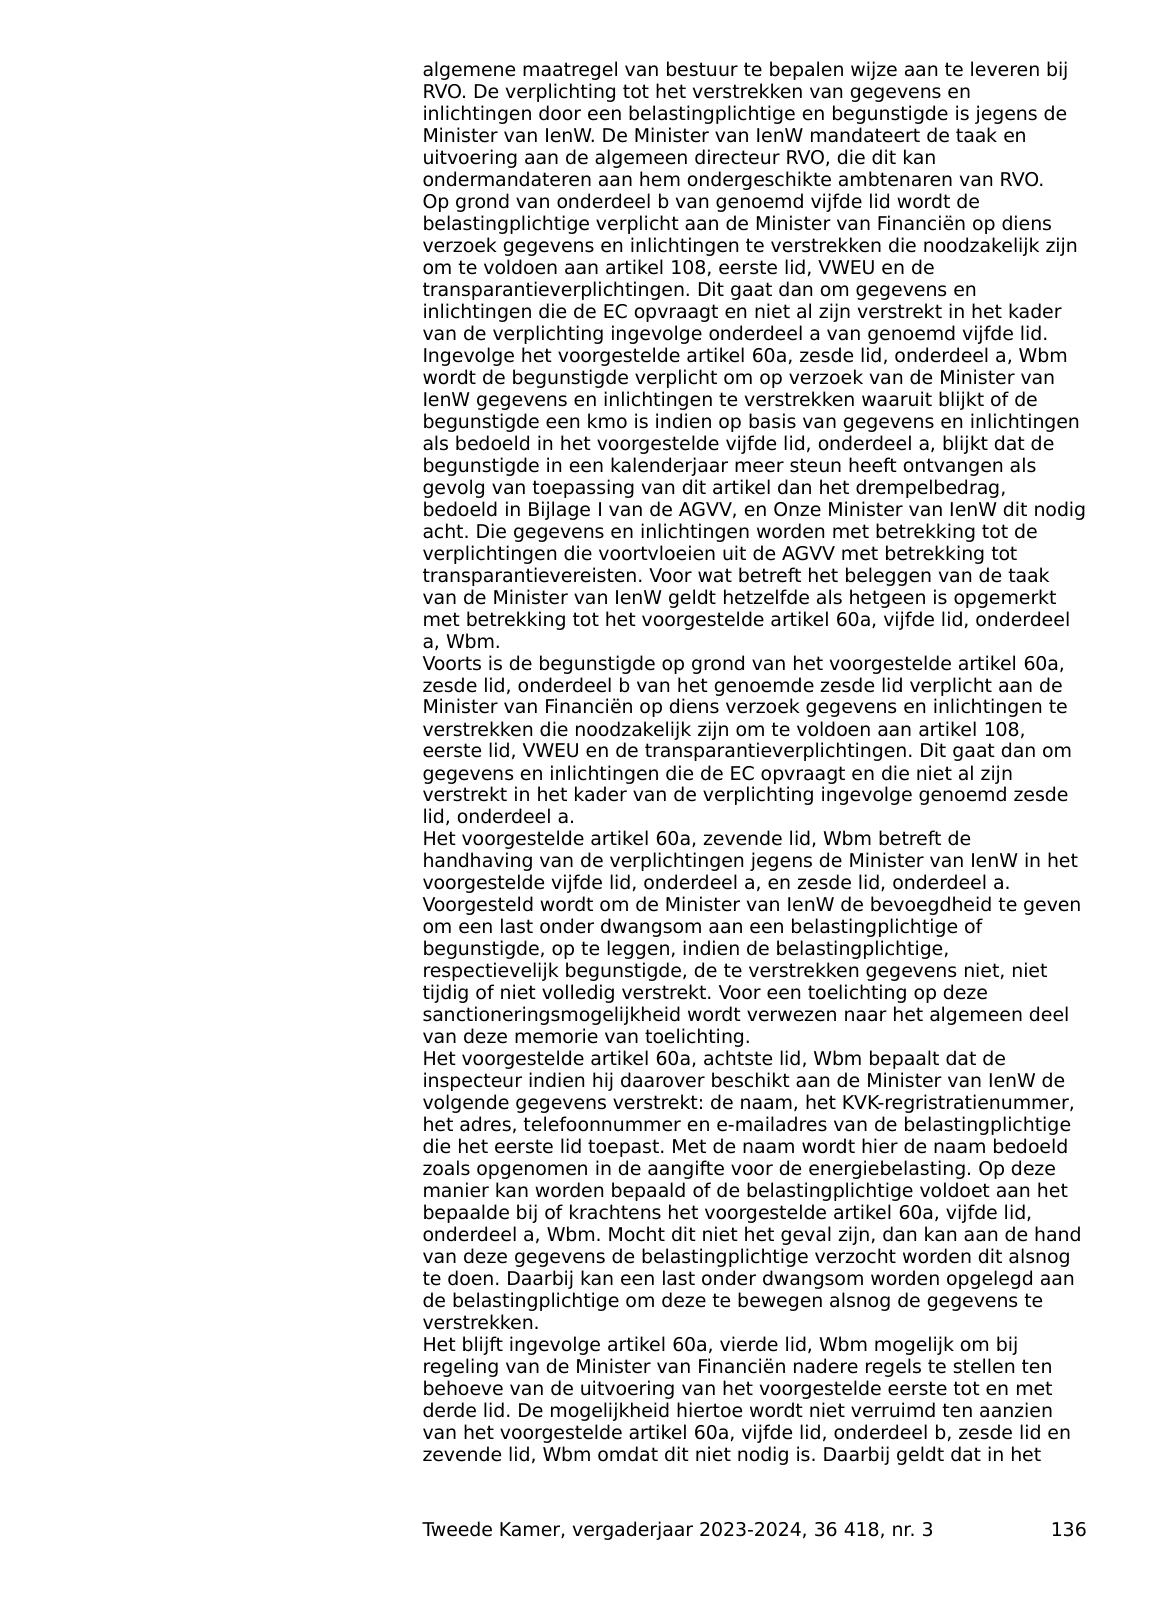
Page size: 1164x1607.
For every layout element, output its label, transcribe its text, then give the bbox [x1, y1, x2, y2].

text Ingevolge het voorgestelde artikel 60a, zesde lid, onderdeel a, Wbm wordt de begunstigde verplicht om op verzoek van de Minister van IenW gegevens en inlichtingen te verstrekken waaruit blijkt of de begunstigde een kmo is indien op basis van gegevens en inlichtingen als bedoeld in het voorgestelde vijfde lid, onderdeel a, blijkt dat de begunstigde in een kalenderjaar meer steun heeft ontvangen als gevolg van toepassing van dit artikel dan het drempelbedrag, bedoeld in Bijlage I van de AGVV, en Onze Minister van IenW dit nodig acht. Die gegevens en inlichtingen worden met betrekking tot de verplichtingen die voortvloeien uit de AGVV met betrekking tot transparantievereisten. Voor wat betreft het beleggen van de taak van de Minister van IenW geldt hetzelfde als hetgeen is opgemerkt met betrekking tot het voorgestelde artikel 60a, vijfde lid, onderdeel a, Wbm. [422, 345, 1087, 652]
text Het voorgestelde artikel 60a, achtste lid, Wbm bepaalt dat de inspecteur indien hij daarover beschikt aan de Minister van IenW de volgende gegevens verstrekt: de naam, het KVK-regristratienummer, het adres, telefoonnummer en e-mailadres van de belastingplichtige die het eerste lid toepast. Met de naam wordt hier de naam bedoeld zoals opgenomen in de aangifte voor de energiebelasting. Op deze manier kan worden bepaald of de belastingplichtige voldoet aan het bepaalde bij of krachtens het voorgestelde artikel 60a, vijfde lid, onderdeel a, Wbm. Mocht dit niet het geval zijn, dan kan aan de hand van deze gegevens de belastingplichtige verzocht worden dit alsnog te doen. Daarbij kan een last onder dwangsom worden opgelegd aan de belastingplichtige om deze te bewegen alsnog de gegevens te verstrekken. [422, 1048, 1087, 1334]
text algemene maatregel van bestuur te bepalen wijze aan te leveren bij RVO. De verplichting tot het verstrekken van gegevens en inlichtingen door een belastingplichtige en begunstigde is jegens de Minister van IenW. De Minister van IenW mandateert de taak en uitvoering aan de algemeen directeur RVO, die dit kan ondermandateren aan hem ondergeschikte ambtenaren van RVO. [422, 59, 1087, 191]
text Voorts is de begunstigde op grond van het voorgestelde artikel 60a, zesde lid, onderdeel b van het genoemde zesde lid verplicht aan de Minister van Financiën op diens verzoek gegevens en inlichtingen te verstrekken die noodzakelijk zijn om te voldoen aan artikel 108, eerste lid, VWEU en de transparantieverplichtingen. Dit gaat dan om gegevens en inlichtingen die de EC opvraagt en die niet al zijn verstrekt in het kader van de verplichting ingevolge genoemd zesde lid, onderdeel a. [422, 652, 1087, 828]
text Het blijft ingevolge artikel 60a, vierde lid, Wbm mogelijk om bij regeling van de Minister van Financiën nadere regels te stellen ten behoeve van de uitvoering van het voorgestelde eerste tot en met derde lid. De mogelijkheid hiertoe wordt niet verruimd ten aanzien van het voorgestelde artikel 60a, vijfde lid, onderdeel b, zesde lid en zevende lid, Wbm omdat dit niet nodig is. Daarbij geldt dat in het [422, 1334, 1087, 1466]
text Het voorgestelde artikel 60a, zevende lid, Wbm betreft de handhaving van de verplichtingen jegens de Minister van IenW in het voorgestelde vijfde lid, onderdeel a, en zesde lid, onderdeel a. Voorgesteld wordt om de Minister van IenW de bevoegdheid te geven om een last onder dwangsom aan een belastingplichtige of begunstigde, op te leggen, indien de belastingplichtige, respectievelijk begunstigde, de te verstrekken gegevens niet, niet tijdig of niet volledig verstrekt. Voor een toelichting op deze sanctioneringsmogelijkheid wordt verwezen naar het algemeen deel van deze memorie van toelichting. [422, 828, 1087, 1048]
text Op grond van onderdeel b van genoemd vijfde lid wordt de belastingplichtige verplicht aan de Minister van Financiën op diens verzoek gegevens en inlichtingen te verstrekken die noodzakelijk zijn om te voldoen aan artikel 108, eerste lid, VWEU en de transparantieverplichtingen. Dit gaat dan om gegevens en inlichtingen die de EC opvraagt en niet al zijn verstrekt in het kader van de verplichting ingevolge onderdeel a van genoemd vijfde lid. [422, 191, 1087, 345]
